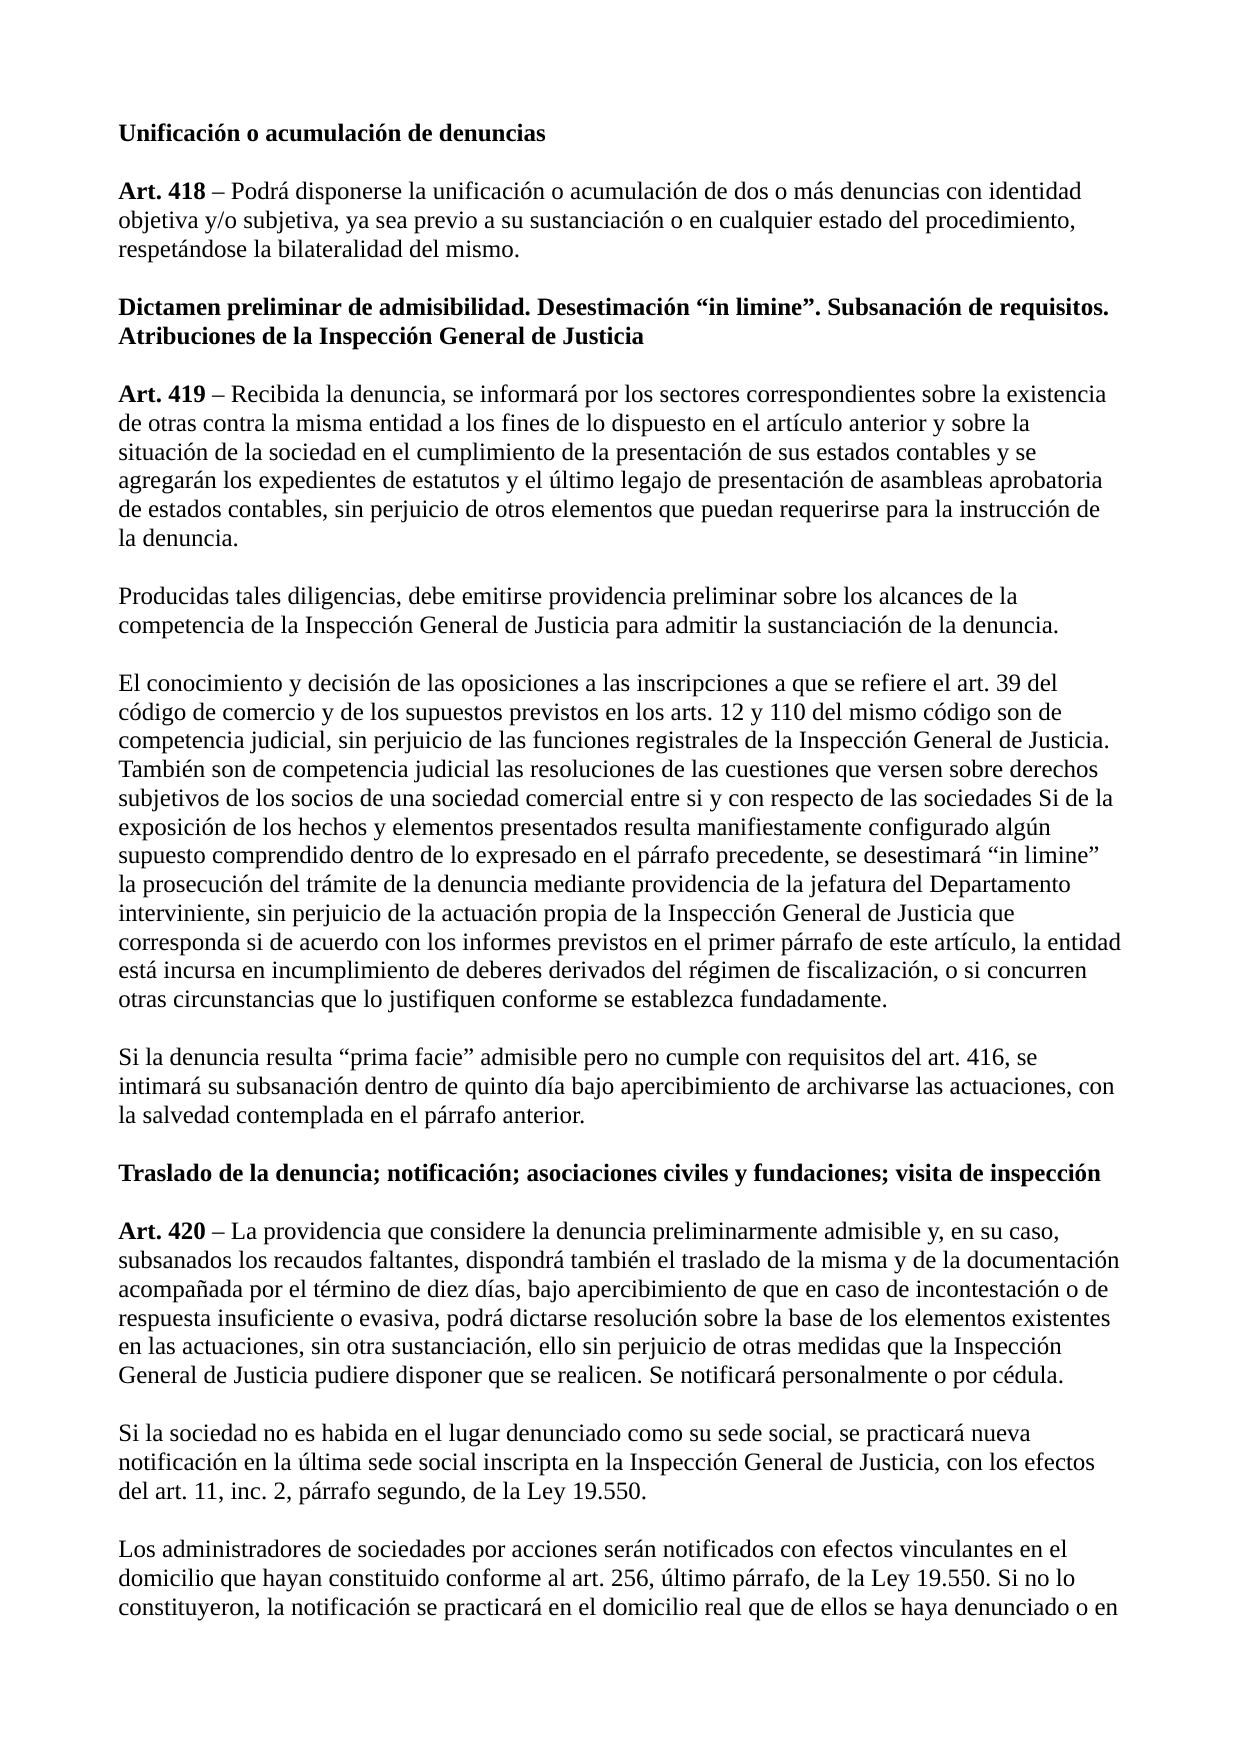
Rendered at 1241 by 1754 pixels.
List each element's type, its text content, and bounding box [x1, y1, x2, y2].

table_header Unificación o acumulación de denuncias Art. 418 – Podrá disponerse la unificación o acumulación de dos o más denuncias con identidad objetiva y/o subjetiva, ya sea previo a su sustanciación o en cualquier estado del procedimiento, respetándose la bilateralidad del mismo. Dictamen preliminar de admisibilidad. Desestimación “in limine”. Subsanación de requisitos. Atribuciones de la Inspección General de Justicia Art. 419 – Recibida la denuncia, se informará por los sectores correspondientes sobre la existencia de otras contra la misma entidad a los fines de lo dispuesto en el artículo anterior y sobre la situación de la sociedad en el cumplimiento de la presentación de sus estados contables y se agregarán los expedientes de estatutos y el último legajo de presentación de asambleas aprobatoria de estados contables, sin perjuicio de otros elementos que puedan requerirse para la instrucción de la denuncia. Producidas tales diligencias, debe emitirse providencia preliminar sobre los alcances de la competencia de la Inspección General de Justicia para admitir la sustanciación de la denuncia. El conocimiento y decisión de las oposiciones a las inscripciones a que se refiere el art. 39 del código de comercio y de los supuestos previstos en los arts. 12 y 110 del mismo código son de competencia judicial, sin perjuicio de las funciones registrales de la Inspección General de Justicia. También son de competencia judicial las resoluciones de las cuestiones que versen sobre derechos subjetivos de los socios de una sociedad comercial entre si y con respecto de las sociedades Si de la exposición de los hechos y elementos presentados resulta manifiestamente configurado algún supuesto comprendido dentro de lo expresado en el párrafo precedente, se desestimará “in limine” la prosecución del trámite de la denuncia mediante providencia de la jefatura del Departamento interviniente, sin perjuicio de la actuación propia de la Inspección General de Justicia que corresponda si de acuerdo con los informes previstos en el primer párrafo de este artículo, la entidad está incursa en incumplimiento de deberes derivados del régimen de fiscalización, o si concurren otras circunstancias que lo justifiquen conforme se establezca fundadamente. Si la denuncia resulta “prima facie” admisible pero no cumple con requisitos del art. 416, se intimará su subsanación dentro de quinto día bajo apercibimiento de archivarse las actuaciones, con la salvedad contemplada en el párrafo anterior. Traslado de la denuncia; notificación; asociaciones civiles y fundaciones; visita de inspección Art. 420 – La providencia que considere la denuncia preliminarmente admisible y, en su caso, subsanados los recaudos faltantes, dispondrá también el traslado de la misma y de la documentación acompañada por el término de diez días, bajo apercibimiento de que en caso de incontestación o de respuesta insuficiente o evasiva, podrá dictarse resolución sobre la base de los elementos existentes en las actuaciones, sin otra sustanciación, ello sin perjuicio de otras medidas que la Inspección General de Justicia pudiere disponer que se realicen. Se notificará personalmente o por cédula. Si la sociedad no es habida en el lugar denunciado como su sede social, se practicará nueva notificación en la última sede social inscripta en la Inspección General de Justicia, con los efectos del art. 11, inc. 2, párrafo segundo, de la Ley 19.550. Los administradores de sociedades por acciones serán notificados con efectos vinculantes en el domicilio que hayan constituido conforme al art. 256, último párrafo, de la Ley 19.550. Si no lo constituyeron, la notificación se practicará en el domicilio real que de ellos se haya denunciado o en [118, 118, 1122, 1620]
